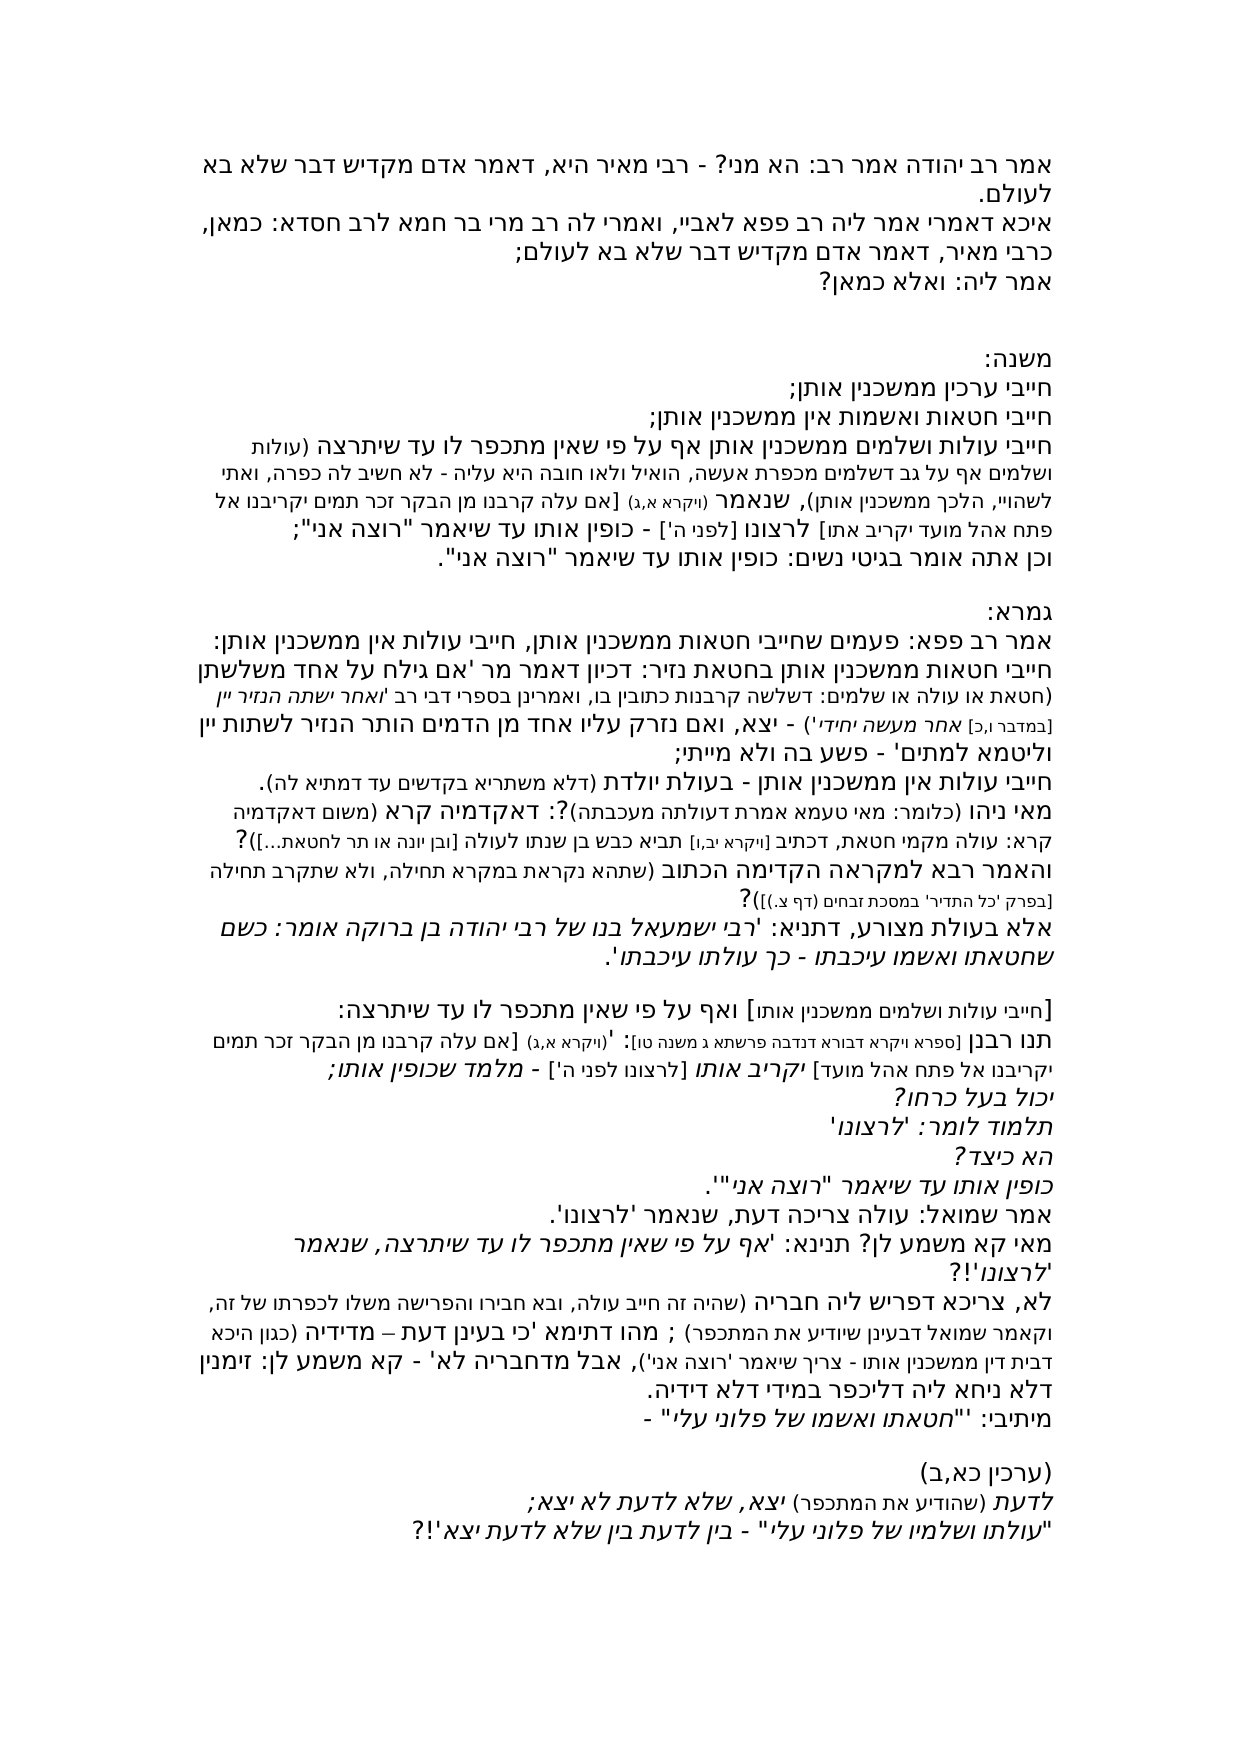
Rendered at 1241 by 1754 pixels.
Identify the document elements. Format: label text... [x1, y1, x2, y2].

text "עולתו ושלמיו של פלוני עלי" - בין לדעת בין שלא לדעת יצא'!? [187, 1516, 1053, 1545]
text תלמוד לומר: 'לרצונו' [187, 1112, 1053, 1142]
text מאי קא משמע לן? תנינא: 'אף על פי שאין מתכפר לו עד שיתרצה, שנאמר 'לרצונו'!? [187, 1229, 1053, 1287]
text וכן אתה אומר בגיטי נשים: כופין אותו עד שיאמר "רוצה אני". [187, 544, 1053, 573]
text חייבי עולות ושלמים ממשכנין אותן אף על פי שאין מתכפר לו עד שיתרצה (עולות ושלמים אף על גב דשלמים מכפרת אעשה, הואיל ולאו חובה היא עליה - לא חשיב לה כפרה, ואתי לשהויי, הלכך ממשכנין אותן), שנאמר (ויקרא א,ג) [אם עלה קרבנו מן הבקר זכר תמים יקריבנו אל פתח אהל מועד יקריב אתו] לרצונו [לפני ה'] - כופין אותו עד שיאמר "רוצה אני"; [187, 432, 1053, 544]
text הא כיצד? [187, 1142, 1053, 1171]
text אמר ליה: ואלא כמאן? [187, 267, 1053, 296]
text אמר שמואל: עולה צריכה דעת, שנאמר 'לרצונו'. [187, 1200, 1053, 1229]
text תנו רבנן [ספרא ויקרא דבורא דנדבה פרשתא ג משנה טו]: '(ויקרא א,ג) [אם עלה קרבנו מן הבקר זכר תמים יקריבנו אל פתח אהל מועד] יקריב אותו [לרצונו לפני ה'] - מלמד שכופין אותו; [187, 1025, 1053, 1083]
text אמר רב יהודה אמר רב: הא מני? - רבי מאיר היא, דאמר אדם מקדיש דבר שלא בא לעולם. [187, 150, 1053, 208]
text לא, צריכא דפריש ליה חבריה (שהיה זה חייב עולה, ובא חבירו והפרישה משלו לכפרתו של זה, וקאמר שמואל דבעינן שיודיע את המתכפר) ; מהו דתימא 'כי בעינן דעת – מדידיה (כגון היכא דבית דין ממשכנין אותו - צריך שיאמר 'רוצה אני'), אבל מדחבריה לא' - קא משמע לן: זימנין דלא ניחא ליה דליכפר במידי דלא דידיה. [187, 1287, 1053, 1404]
text חייבי חטאות ממשכנין אותן בחטאת נזיר: דכיון דאמר מר 'אם גילח על אחד משלשתן (חטאת או עולה או שלמים: דשלשה קרבנות כתובין בו, ואמרינן בספרי דבי רב 'ואחר ישתה הנזיר יין [במדבר ו,כ] אחר מעשה יחידי') - יצא, ואם נזרק עליו אחד מן הדמים הותר הנזיר לשתות יין וליטמא למתים' - פשע בה ולא מייתי; [187, 655, 1053, 767]
text איכא דאמרי אמר ליה רב פפא לאביי, ואמרי לה רב מרי בר חמא לרב חסדא: כמאן, כרבי מאיר, דאמר אדם מקדיש דבר שלא בא לעולם; [187, 208, 1053, 267]
text אלא בעולת מצורע, דתניא: 'רבי ישמעאל בנו של רבי יהודה בן ברוקה אומר: כשם שחטאתו ואשמו עיכבתו - כך עולתו עיכבתו'. [187, 913, 1053, 972]
text חייבי חטאות ואשמות אין ממשכנין אותן; [187, 402, 1053, 432]
text חייבי ערכין ממשכנין אותן; [187, 373, 1053, 402]
text יכול בעל כרחו? [187, 1083, 1053, 1112]
text גמרא: [187, 597, 1053, 626]
text כופין אותו עד שיאמר "רוצה אני"'. [187, 1171, 1053, 1200]
text לדעת (שהודיע את המתכפר) יצא, שלא לדעת לא יצא; [187, 1487, 1053, 1516]
text מיתיבי: '"חטאתו ואשמו של פלוני עלי" - [187, 1404, 1053, 1434]
text [חייבי עולות ושלמים ממשכנין אותו] ואף על פי שאין מתכפר לו עד שיתרצה: [187, 996, 1053, 1025]
text מאי ניהו (כלומר: מאי טעמא אמרת דעולתה מעכבתה)?: דאקדמיה קרא (משום דאקדמיה קרא: עולה מקמי חטאת, דכתיב [ויקרא יב,ו] תביא כבש בן שנתו לעולה [ובן יונה או תר לחטאת...])? והאמר רבא למקראה הקדימה הכתוב (שתהא נקראת במקרא תחילה, ולא שתקרב תחילה [בפרק 'כל התדיר' במסכת זבחים (דף צ.)])? [187, 796, 1053, 913]
text חייבי עולות אין ממשכנין אותן - בעולת יולדת (דלא משתריא בקדשים עד דמתיא לה). [187, 767, 1053, 796]
text משנה: [187, 344, 1053, 373]
text (ערכין כא,ב) [187, 1458, 1053, 1487]
text אמר רב פפא: פעמים שחייבי חטאות ממשכנין אותן, חייבי עולות אין ממשכנין אותן: [187, 626, 1053, 655]
